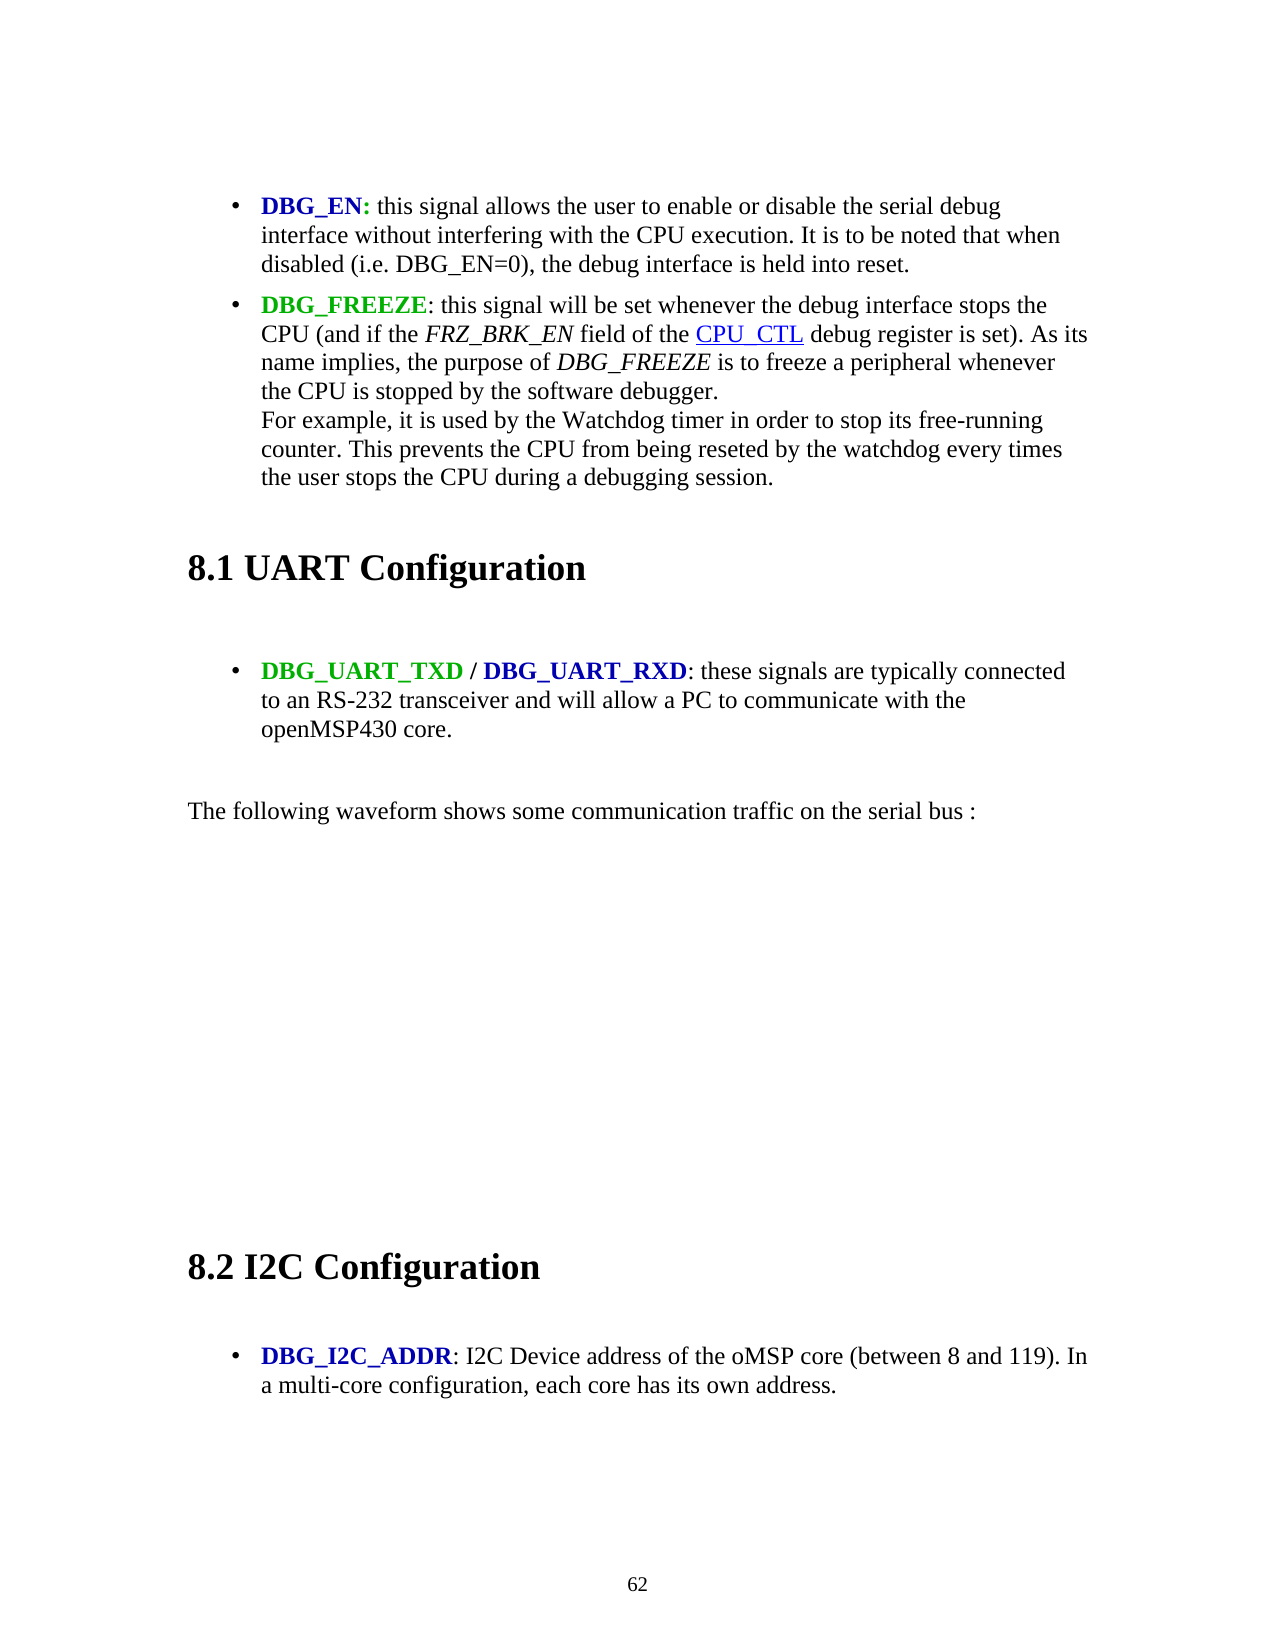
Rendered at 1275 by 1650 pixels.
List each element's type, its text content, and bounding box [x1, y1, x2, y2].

list DBG_UART_TXD / DBG_UART_RXD: these signals are typically connected to an RS-232 transceiver and will allow a PC to communicate with the openMSP430 core. [231, 656, 1088, 742]
list DBG_EN: this signal allows the user to enable or disable the serial debug interface without interfering with the CPU execution. It is to be noted that when disabled (i.e. DBG_EN=0), the debug interface is held into reset. [231, 191, 1088, 277]
text 8.2 I2C Configuration [187, 1244, 1088, 1287]
text The following waveform shows some communication traffic on the serial bus : [187, 796, 1088, 825]
list DBG_I2C_ADDR: I2C Device address of the oMSP core (between 8 and 119). In a multi-core configuration, each core has its own address. [231, 1341, 1088, 1398]
text 8.1 UART Configuration [187, 545, 1088, 588]
list DBG_FREEZE: this signal will be set whenever the debug interface stops the CPU (and if the FRZ_BRK_EN field of the CPU_CTL debug register is set). As its name implies, the purpose of DBG_FREEZE is to freeze a peripheral whenever the CPU is stopped by the software debugger. For example, it is used by the Watchdog timer in order to stop its free-running counter. This prevents the CPU from being reseted by the watchdog every times the user stops the CPU during a debugging session. [231, 290, 1088, 491]
